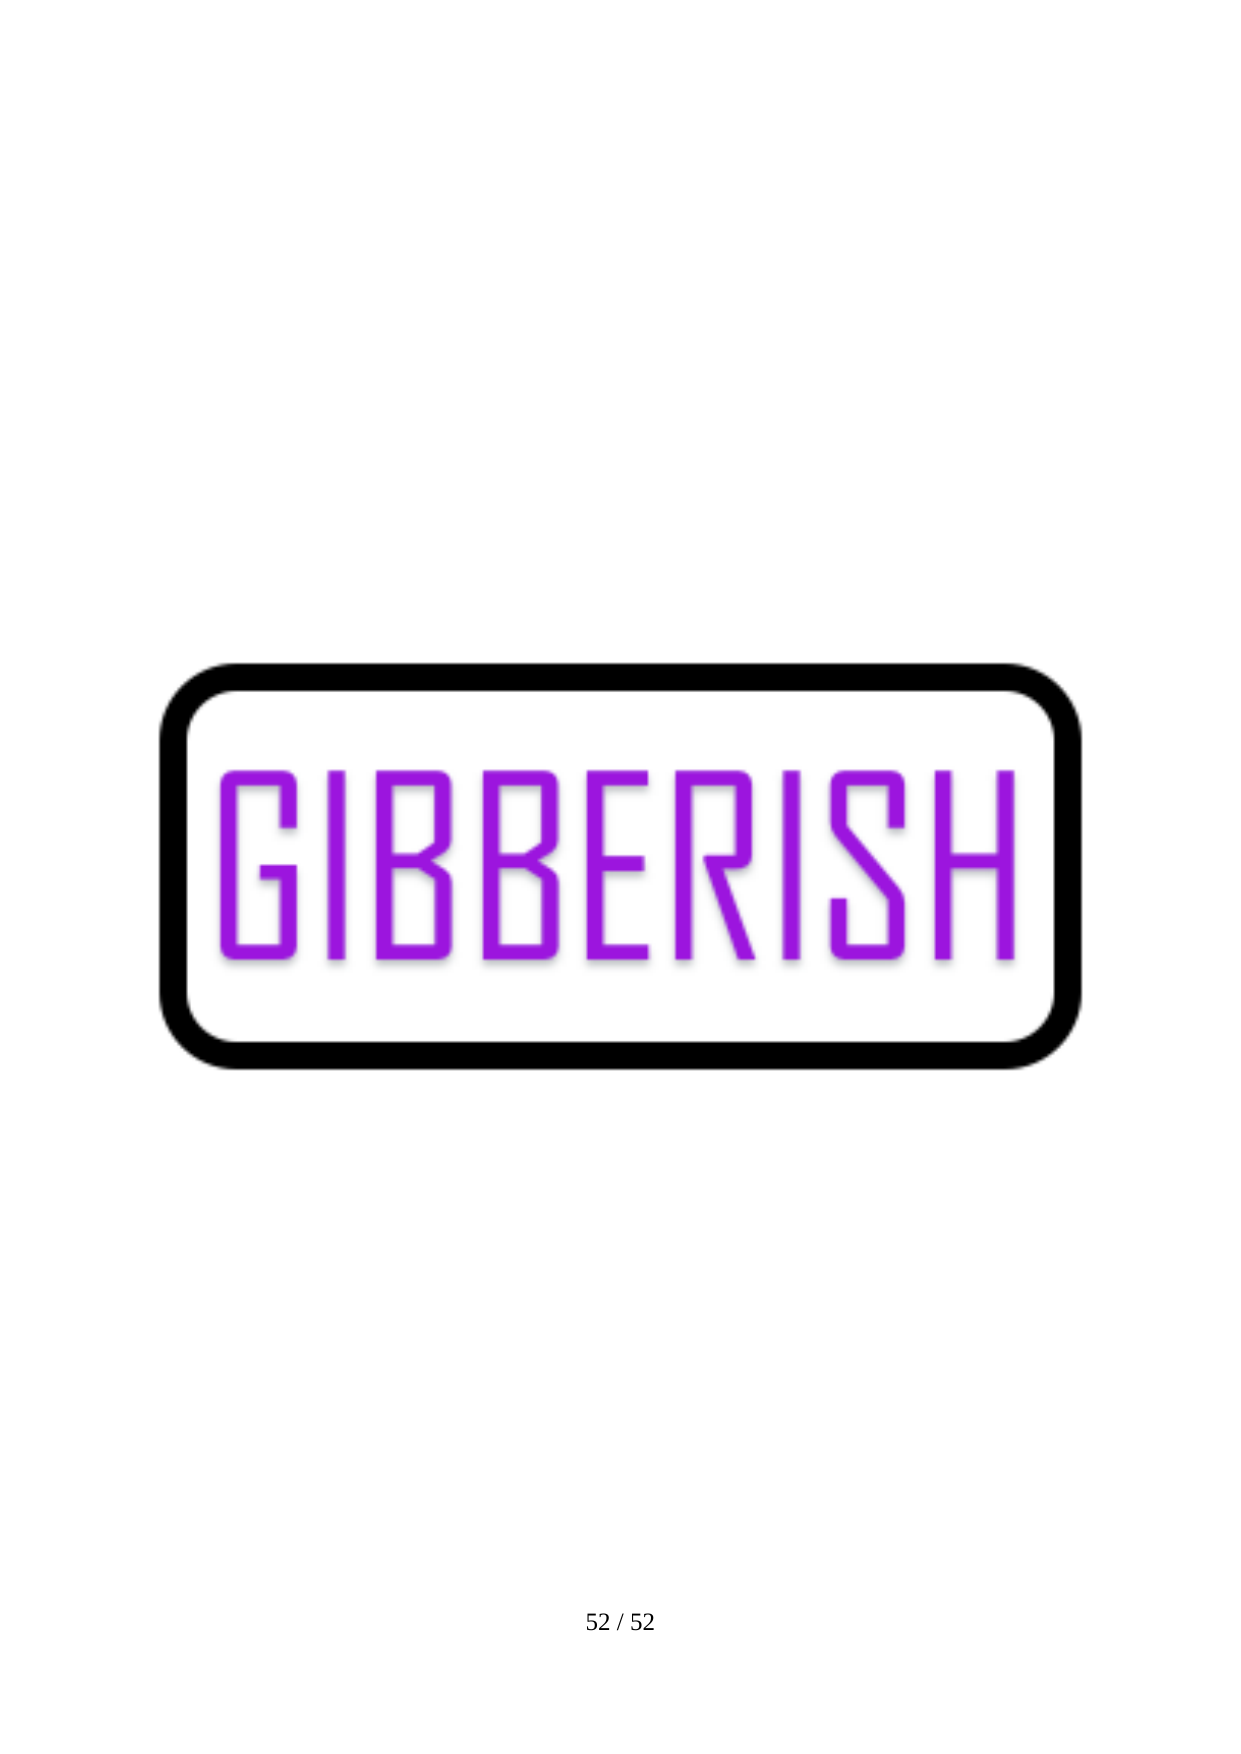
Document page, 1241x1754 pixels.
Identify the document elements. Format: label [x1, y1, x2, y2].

picture [133, 631, 1107, 1104]
